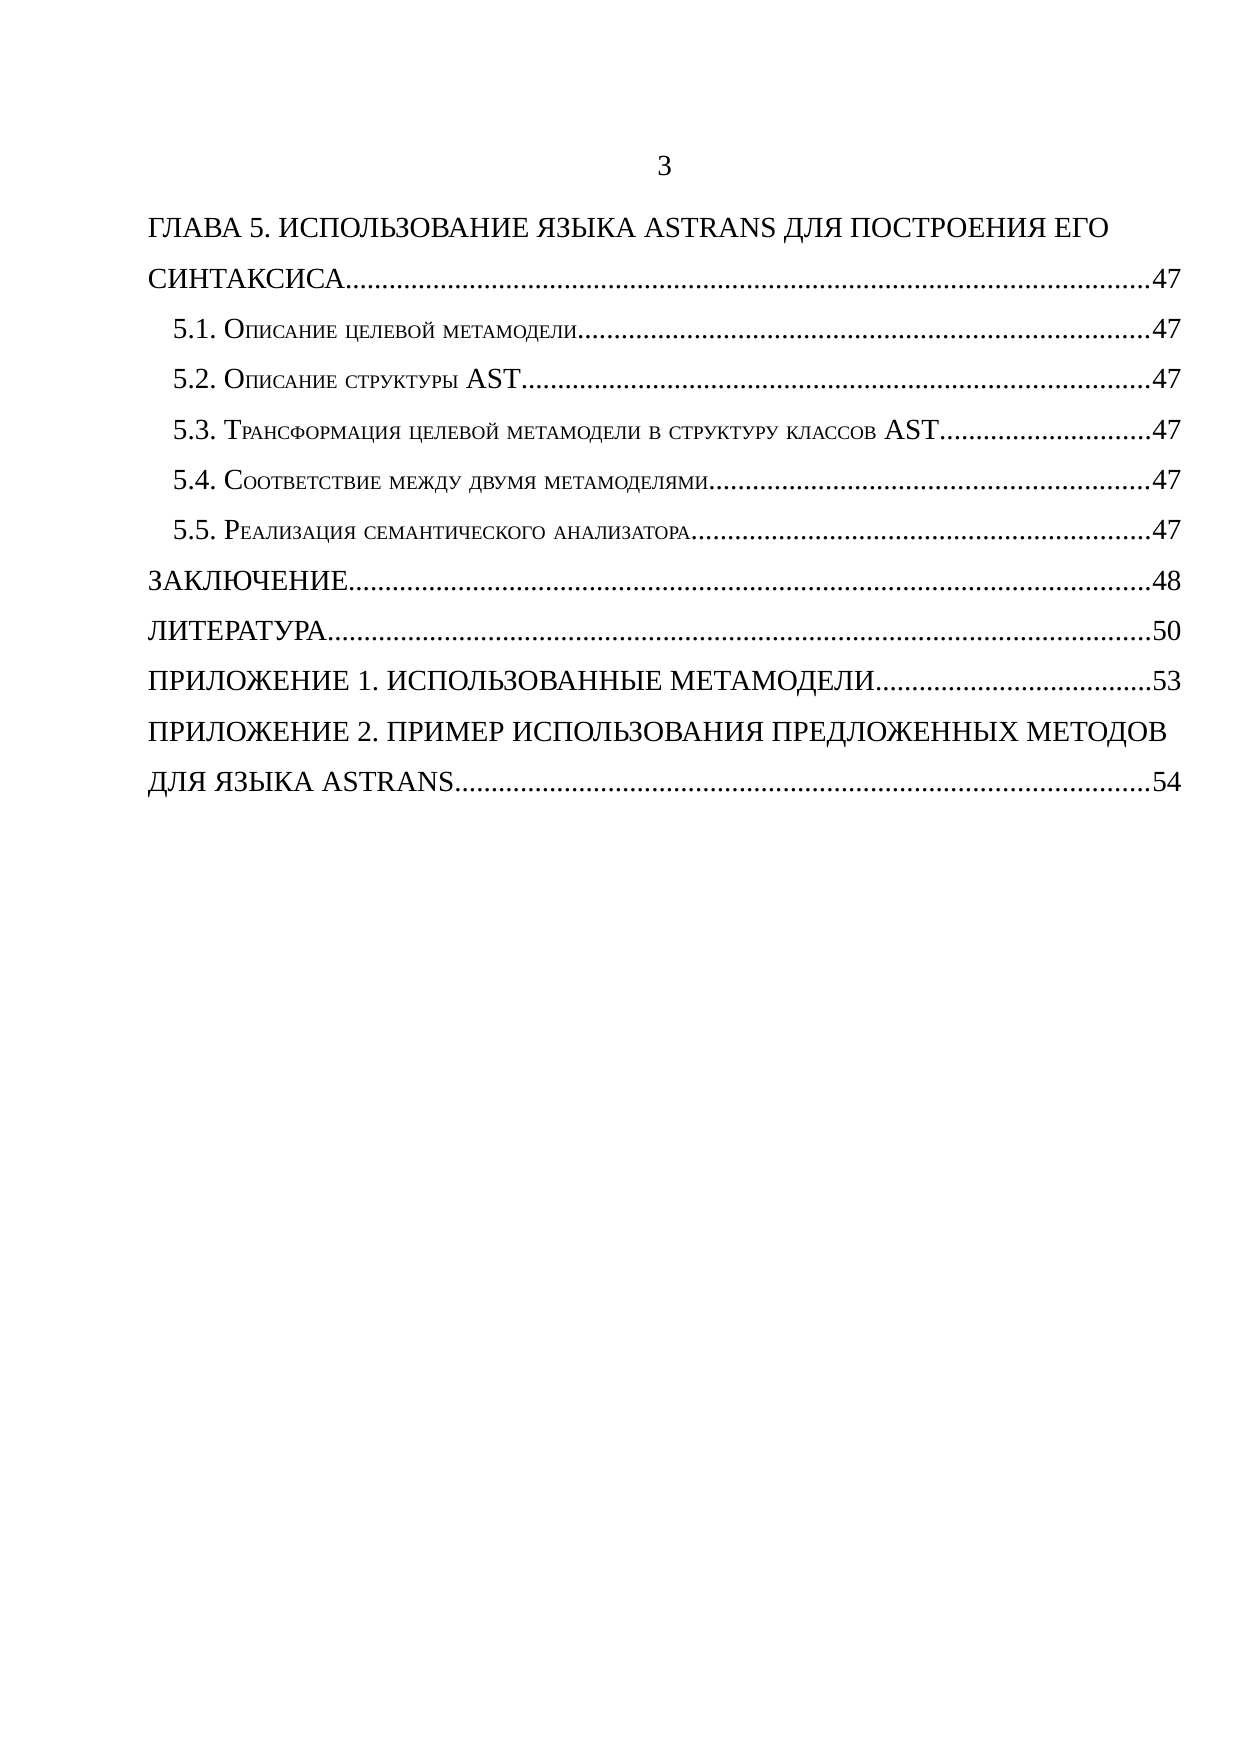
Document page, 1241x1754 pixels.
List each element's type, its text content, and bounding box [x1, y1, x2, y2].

text Глава 5. Использование языка astrans для построения его синтаксиса 47 [148, 211, 1181, 294]
text 5.5. Реализация семантического анализатора 47 [173, 512, 1181, 546]
text 5.1. Описание целевой метамодели 47 [173, 311, 1181, 345]
text Приложение 1. Использованные метамодели 53 [148, 663, 1181, 697]
text Заключение 48 [148, 563, 1181, 596]
text 5.4. Соответствие между двумя метамоделями 47 [173, 462, 1181, 496]
text 5.2. Описание структуры AST 47 [173, 362, 1181, 395]
text 5.3. Трансформация целевой метамодели в структуру классов AST 47 [173, 412, 1181, 445]
text Литература 50 [148, 613, 1181, 647]
text Приложение 2. Пример использования предложенных методов для языка ASTrans 54 [148, 714, 1181, 798]
